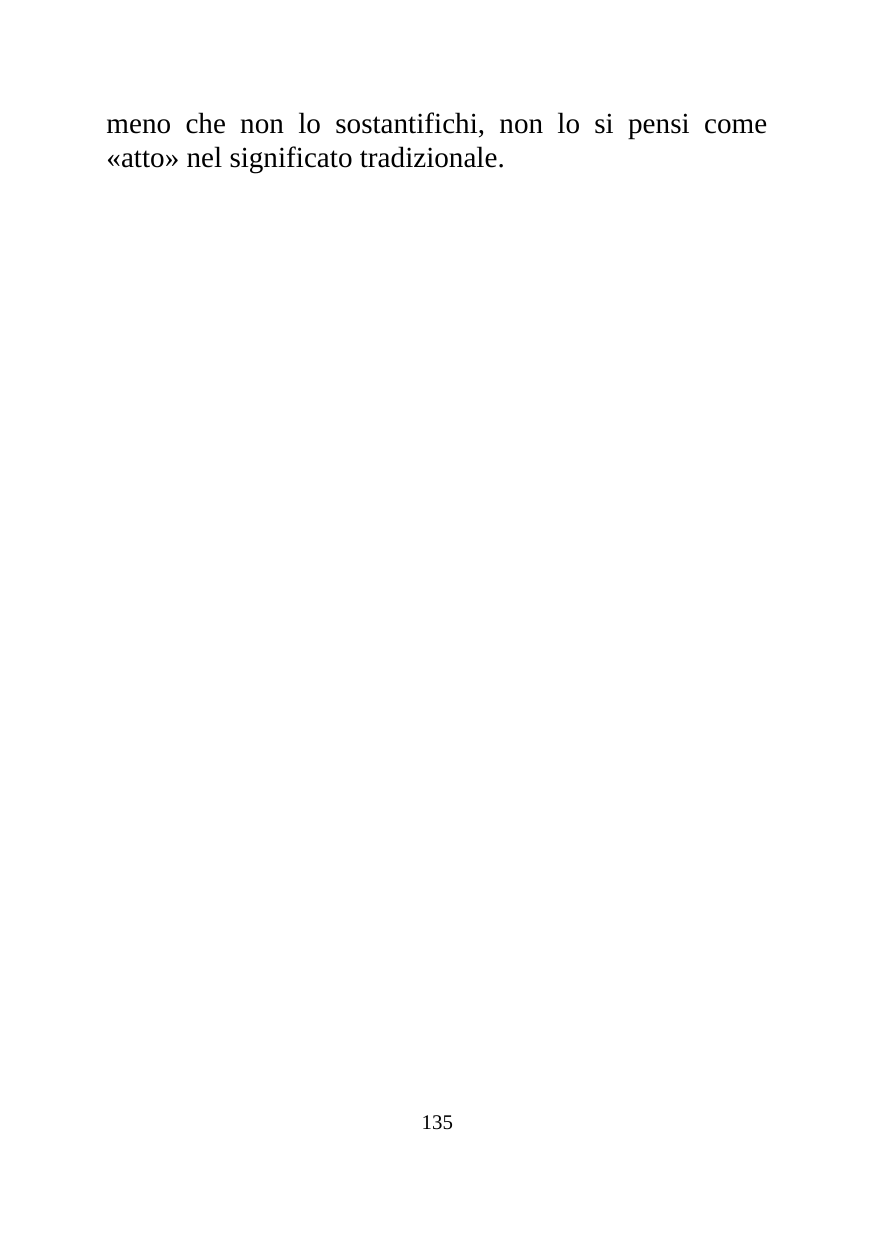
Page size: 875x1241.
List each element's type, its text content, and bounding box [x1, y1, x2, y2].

text meno che non lo sostantifichi, non lo si pensi come «atto» nel significato tradizionale. [106, 106, 768, 173]
